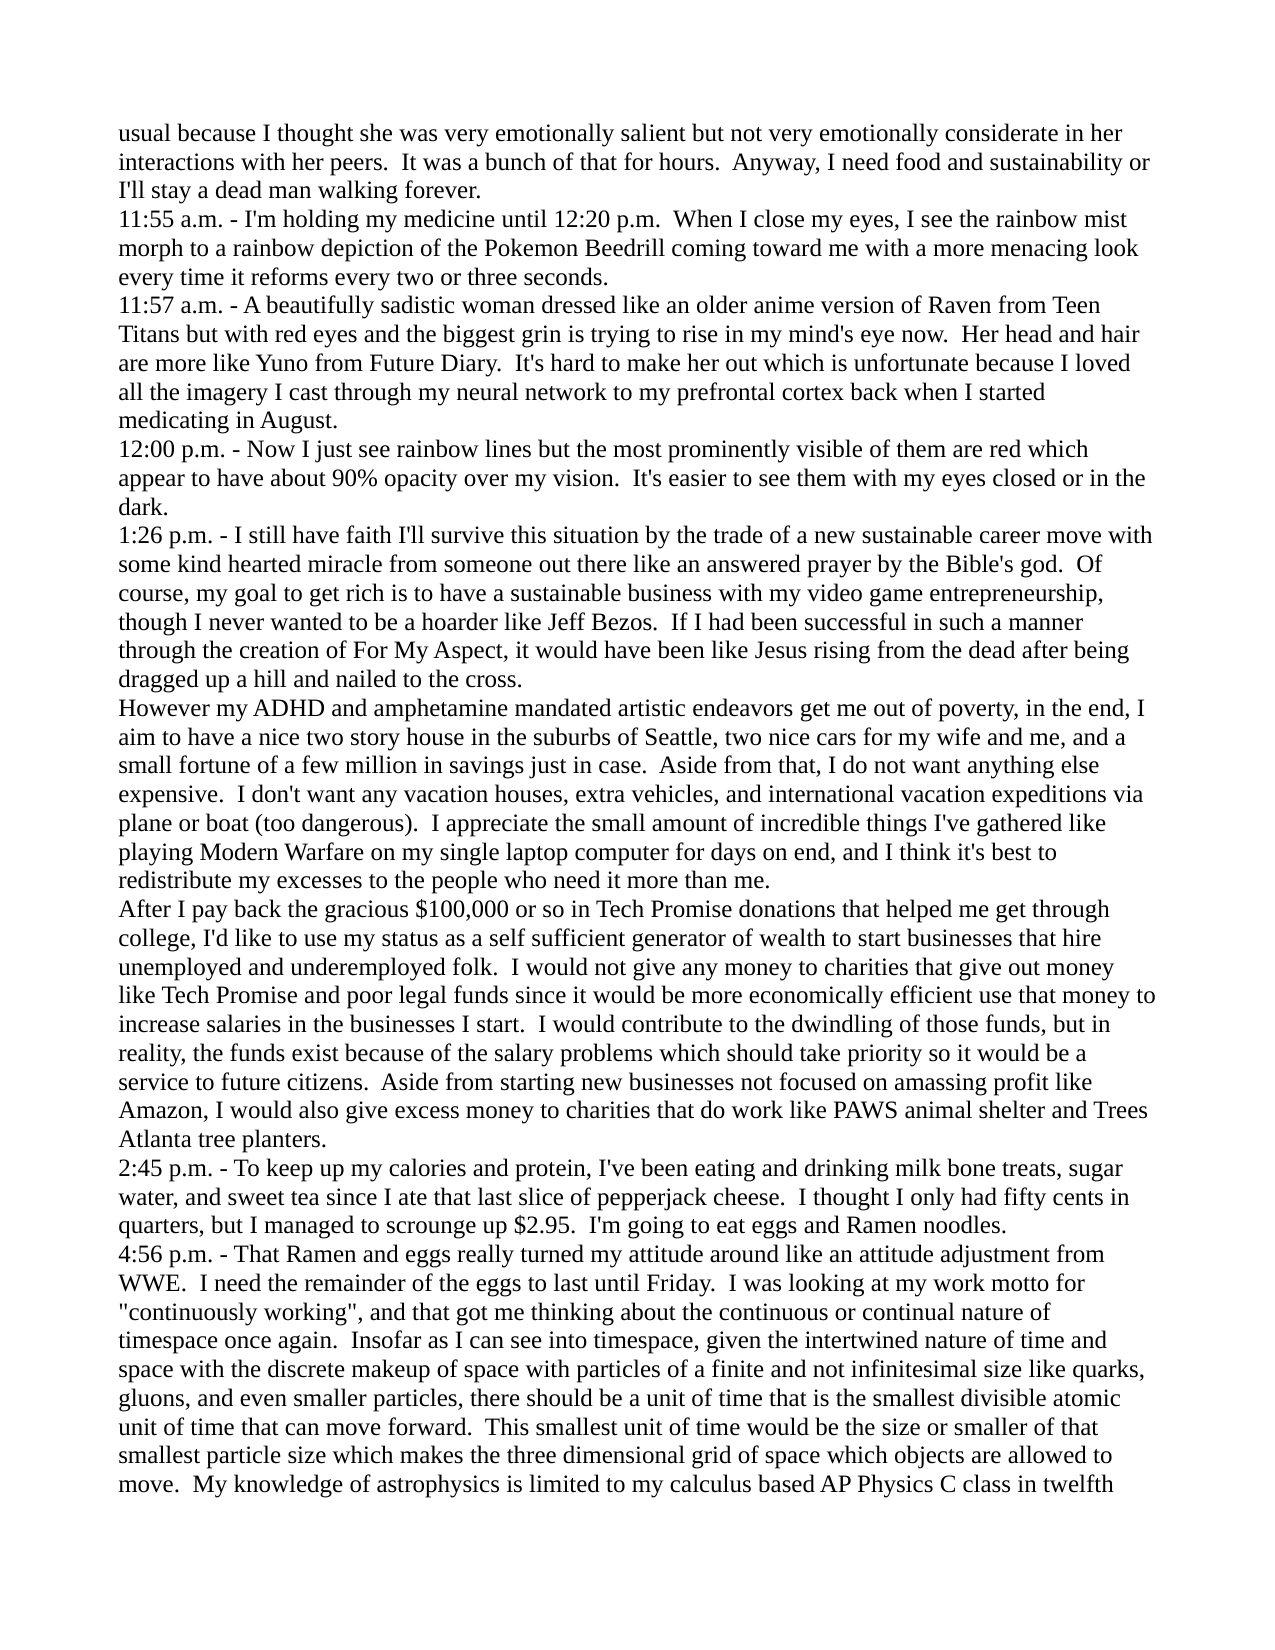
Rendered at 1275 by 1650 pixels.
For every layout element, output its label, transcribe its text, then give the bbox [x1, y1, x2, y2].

text usual because I thought she was very emotionally salient but not very emotionally considerate in her interactions with her peers. It was a bunch of that for hours. Anyway, I need food and sustainability or I'll stay a dead man walking forever. [118, 118, 1157, 204]
text After I pay back the gracious $100,000 or so in Tech Promise donations that helped me get through college, I'd like to use my status as a self sufficient generator of wealth to start businesses that hire unemployed and underemployed folk. I would not give any money to charities that give out money like Tech Promise and poor legal funds since it would be more economically efficient use that money to increase salaries in the businesses I start. I would contribute to the dwindling of those funds, but in reality, the funds exist because of the salary problems which should take priority so it would be a service to future citizens. Aside from starting new businesses not focused on amassing profit like Amazon, I would also give excess money to charities that do work like PAWS animal shelter and Trees Atlanta tree planters. [118, 894, 1157, 1153]
text 11:57 a.m. - A beautifully sadistic woman dressed like an older anime version of Raven from Teen Titans but with red eyes and the biggest grin is trying to rise in my mind's eye now. Her head and hair are more like Yuno from Future Diary. It's hard to make her out which is unfortunate because I loved all the imagery I cast through my neural network to my prefrontal cortex back when I started medicating in August. [118, 291, 1157, 434]
text 2:45 p.m. - To keep up my calories and protein, I've been eating and drinking milk bone treats, sugar water, and sweet tea since I ate that last slice of pepperjack cheese. I thought I only had fifty cents in quarters, but I managed to scrounge up $2.95. I'm going to eat eggs and Ramen noodles. [118, 1153, 1157, 1239]
text 1:26 p.m. - I still have faith I'll survive this situation by the trade of a new sustainable career move with some kind hearted miracle from someone out there like an answered prayer by the Bible's god. Of course, my goal to get rich is to have a sustainable business with my video game entrepreneurship, though I never wanted to be a hoarder like Jeff Bezos. If I had been successful in such a manner through the creation of For My Aspect, it would have been like Jesus rising from the dead after being dragged up a hill and nailed to the cross. [118, 521, 1157, 693]
text 4:56 p.m. - That Ramen and eggs really turned my attitude around like an attitude adjustment from WWE. I need the remainder of the eggs to last until Friday. I was looking at my work motto for "continuously working", and that got me thinking about the continuous or continual nature of timespace once again. Insofar as I can see into timespace, given the intertwined nature of time and space with the discrete makeup of space with particles of a finite and not infinitesimal size like quarks, gluons, and even smaller particles, there should be a unit of time that is the smallest divisible atomic unit of time that can move forward. This smallest unit of time would be the size or smaller of that smallest particle size which makes the three dimensional grid of space which objects are allowed to move. My knowledge of astrophysics is limited to my calculus based AP Physics C class in twelfth [118, 1239, 1157, 1498]
text 11:55 a.m. - I'm holding my medicine until 12:20 p.m. When I close my eyes, I see the rainbow mist morph to a rainbow depiction of the Pokemon Beedrill coming toward me with a more menacing look every time it reforms every two or three seconds. [118, 204, 1157, 291]
text 12:00 p.m. - Now I just see rainbow lines but the most prominently visible of them are red which appear to have about 90% opacity over my vision. It's easier to see them with my eyes closed or in the dark. [118, 434, 1157, 521]
text However my ADHD and amphetamine mandated artistic endeavors get me out of poverty, in the end, I aim to have a nice two story house in the suburbs of Seattle, two nice cars for my wife and me, and a small fortune of a few million in savings just in case. Aside from that, I do not want anything else expensive. I don't want any vacation houses, extra vehicles, and international vacation expeditions via plane or boat (too dangerous). I appreciate the small amount of incredible things I've gathered like playing Modern Warfare on my single laptop computer for days on end, and I think it's best to redistribute my excesses to the people who need it more than me. [118, 693, 1157, 894]
